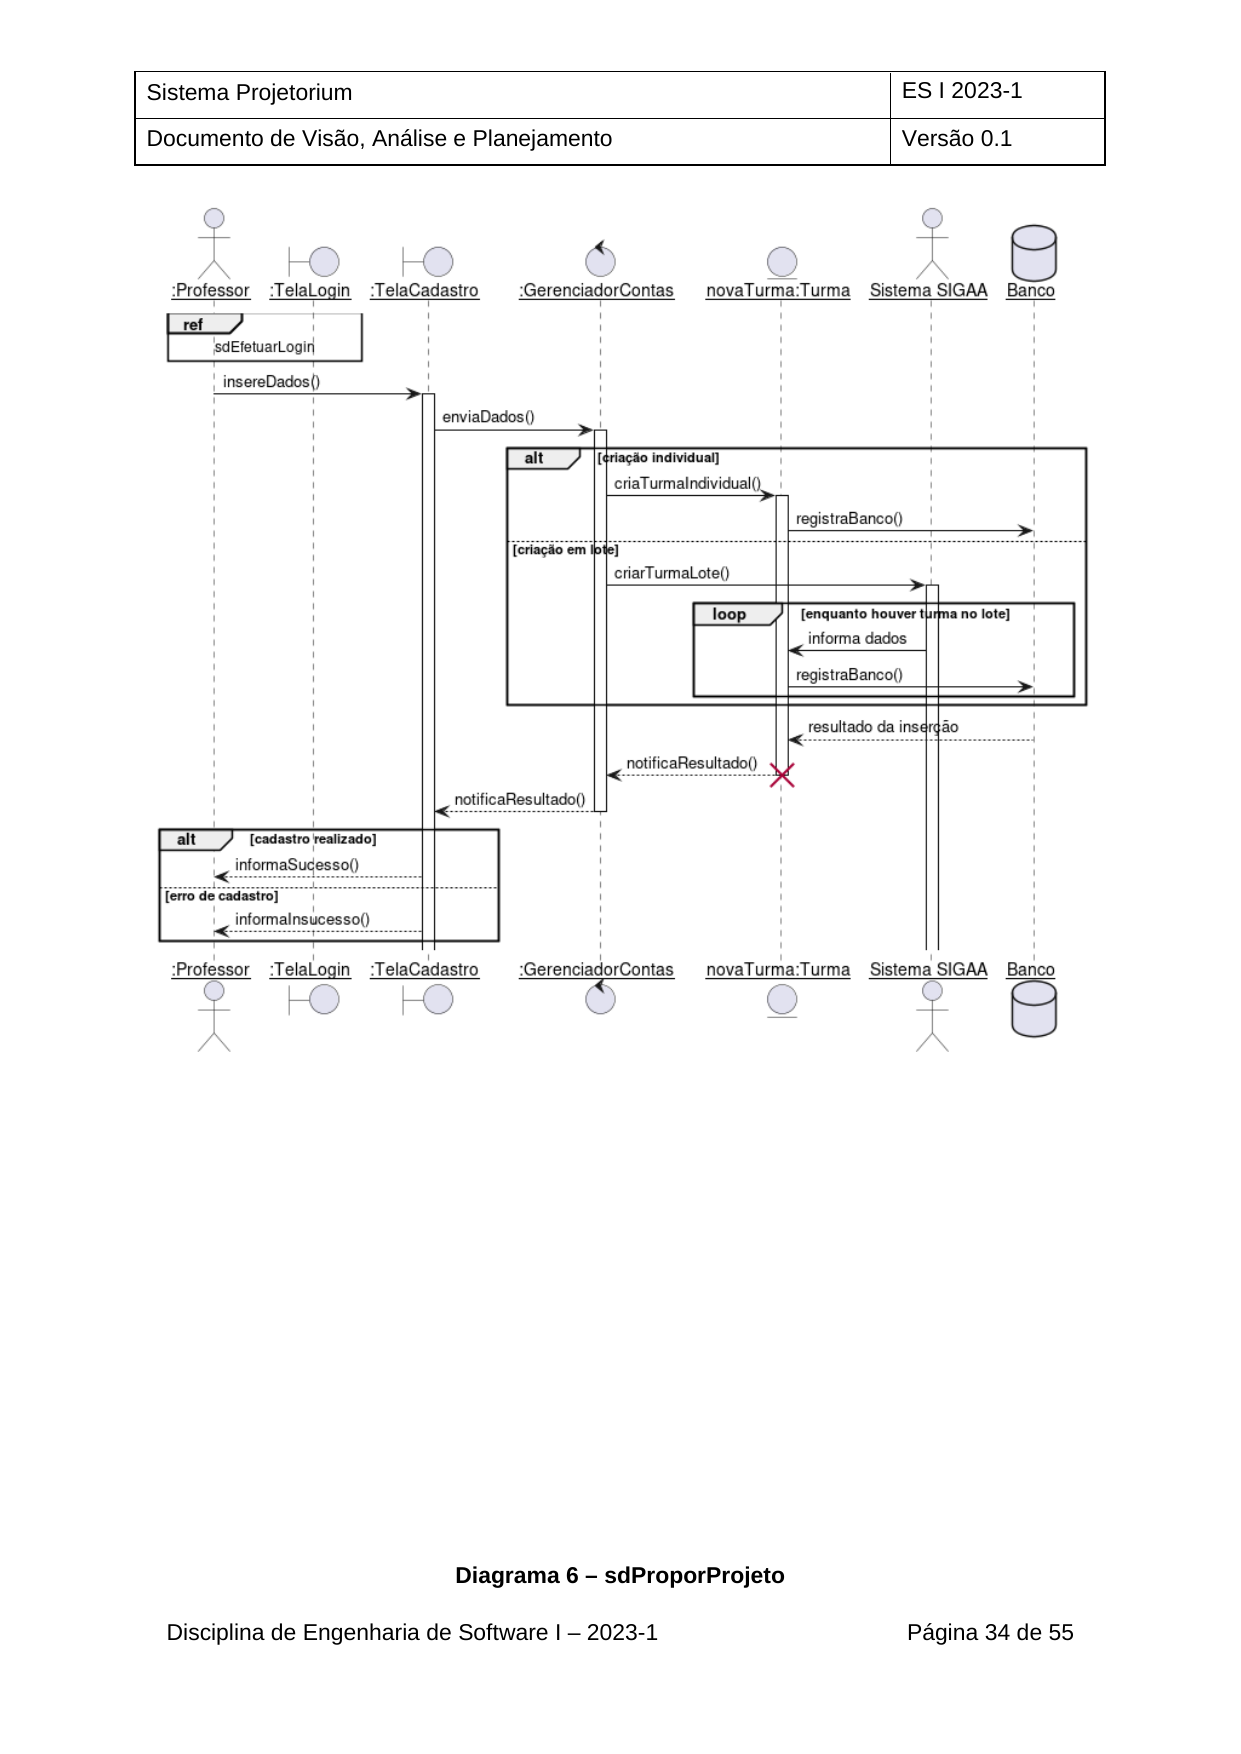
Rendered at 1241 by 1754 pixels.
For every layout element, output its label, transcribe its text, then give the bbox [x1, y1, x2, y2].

picture [147, 202, 1093, 1058]
text Diagrama 6 – sdProporProjeto [148, 1562, 1092, 1589]
